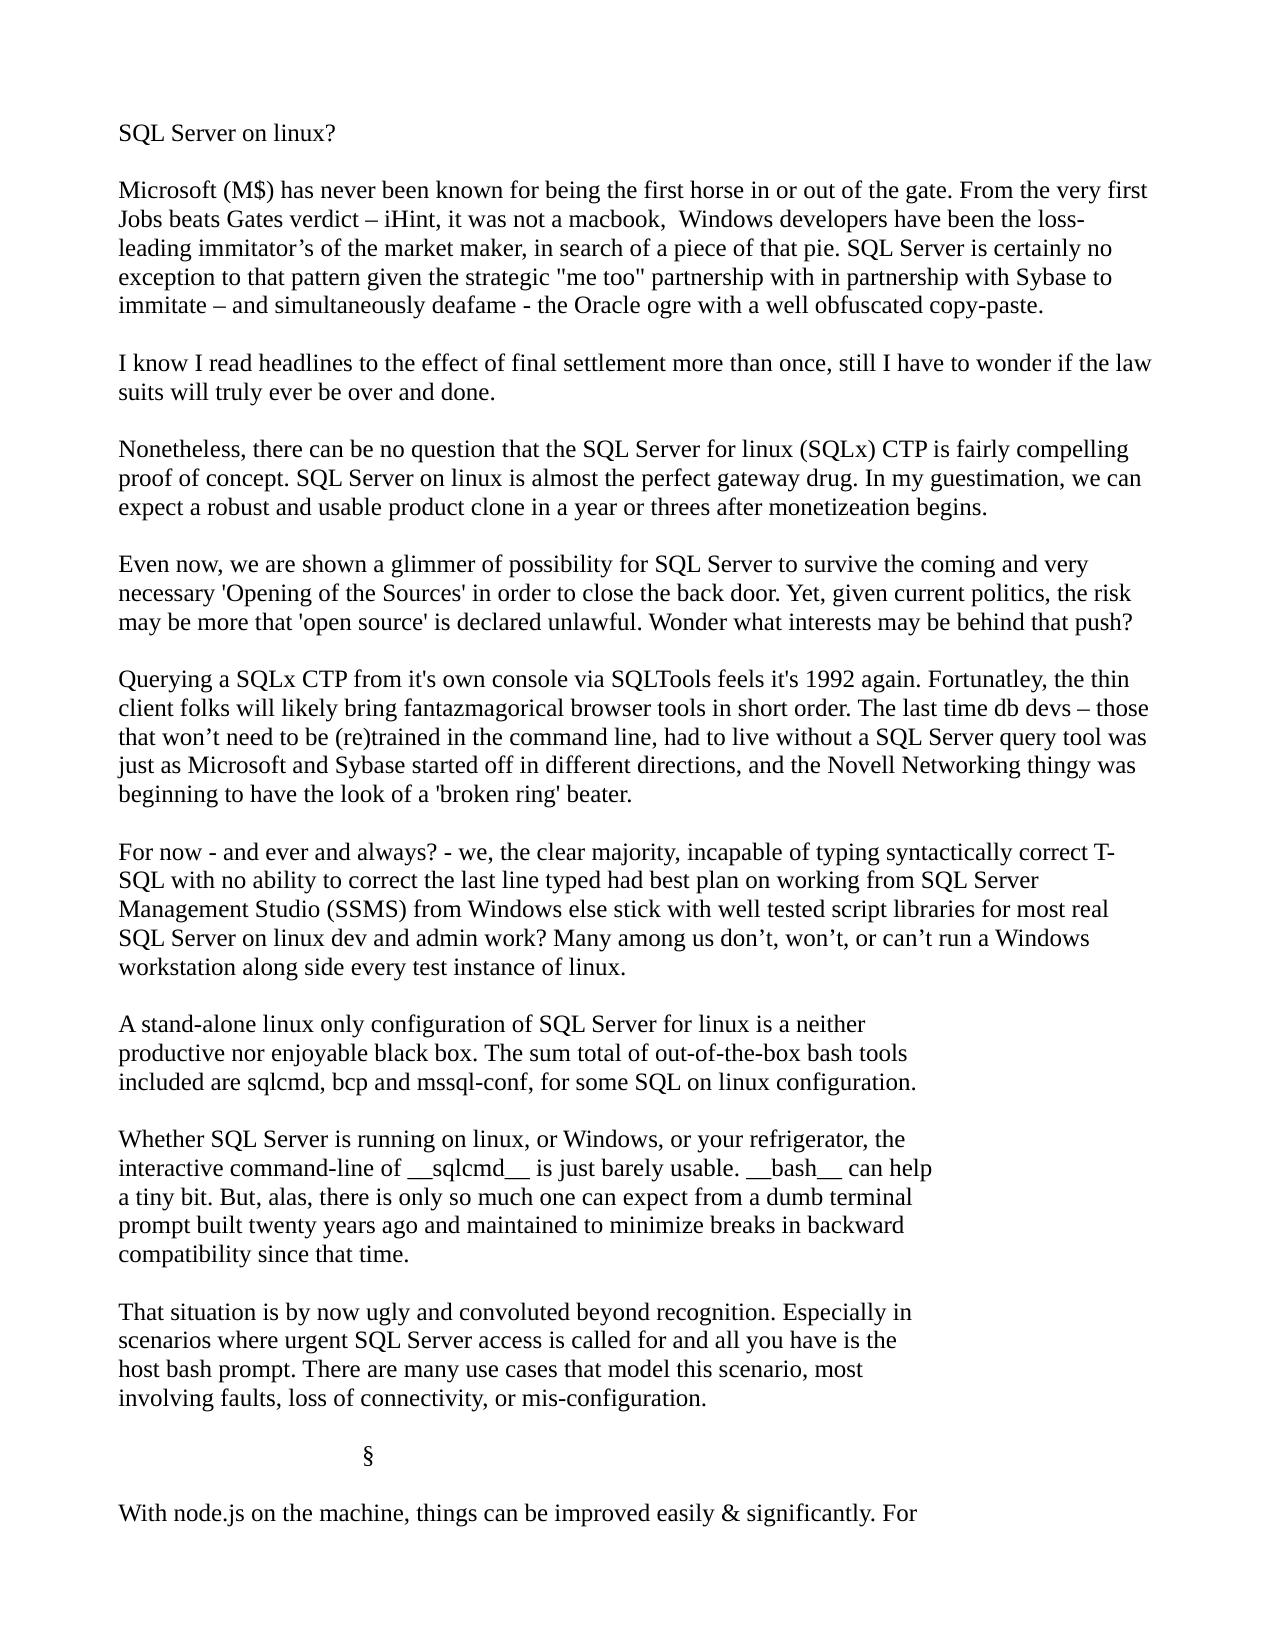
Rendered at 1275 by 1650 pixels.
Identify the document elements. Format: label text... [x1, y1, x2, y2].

text Querying a SQLx CTP from it's own console via SQLTools feels it's 1992 again. Fortunatley, the thin client folks will likely bring fantazmagorical browser tools in short order. The last time db devs – those that won’t need to be (re)trained in the command line, had to live without a SQL Server query tool was just as Microsoft and Sybase started off in different directions, and the Novell Networking thingy was beginning to have the look of a 'broken ring' beater. [118, 664, 1157, 808]
text A stand-alone linux only configuration of SQL Server for linux is a neither [118, 1009, 1157, 1038]
text § [118, 1441, 1157, 1469]
text productive nor enjoyable black box. The sum total of out-of-the-box bash tools [118, 1038, 1157, 1067]
text Nonetheless, there can be no question that the SQL Server for linux (SQLx) CTP is fairly compelling proof of concept. SQL Server on linux is almost the perfect gateway drug. In my guestimation, we can expect a robust and usable product clone in a year or threes after monetizeation begins. [118, 434, 1157, 521]
text host bash prompt. There are many use cases that model this scenario, most [118, 1354, 1157, 1383]
text involving faults, loss of connectivity, or mis-configuration. [118, 1383, 1157, 1412]
text scenarios where urgent SQL Server access is called for and all you have is the [118, 1326, 1157, 1354]
text a tiny bit. But, alas, there is only so much one can expect from a dumb terminal [118, 1182, 1157, 1211]
text Whether SQL Server is running on linux, or Windows, or your refrigerator, the [118, 1124, 1157, 1153]
text prompt built twenty years ago and maintained to minimize breaks in backward [118, 1211, 1157, 1239]
text interactive command-line of __sqlcmd__ is just barely usable. __bash__ can help [118, 1153, 1157, 1182]
text included are sqlcmd, bcp and mssql-conf, for some SQL on linux configuration. [118, 1067, 1157, 1096]
text For now - and ever and always? - we, the clear majority, incapable of typing syntactically correct T-SQL with no ability to correct the last line typed had best plan on working from SQL Server Management Studio (SSMS) from Windows else stick with well tested script libraries for most real SQL Server on linux dev and admin work? Many among us don’t, won’t, or can’t run a Windows workstation along side every test instance of linux. [118, 837, 1157, 981]
text compatibility since that time. [118, 1239, 1157, 1268]
text I know I read headlines to the effect of final settlement more than once, still I have to wonder if the law suits will truly ever be over and done. [118, 348, 1157, 406]
text Even now, we are shown a glimmer of possibility for SQL Server to survive the coming and very necessary 'Opening of the Sources' in order to close the back door. Yet, given current politics, the risk may be more that 'open source' is declared unlawful. Wonder what interests may be behind that push? [118, 549, 1157, 636]
text With node.js on the machine, things can be improved easily & significantly. For [118, 1498, 1157, 1527]
text That situation is by now ugly and convoluted beyond recognition. Especially in [118, 1297, 1157, 1326]
text Microsoft (M$) has never been known for being the first horse in or out of the gate. From the very first Jobs beats Gates verdict – iHint, it was not a macbook, Windows developers have been the loss-leading immitator’s of the market maker, in search of a piece of that pie. SQL Server is certainly no exception to that pattern given the strategic "me too" partnership with in partnership with Sybase to immitate – and simultaneously deafame - the Oracle ogre with a well obfuscated copy-paste. [118, 176, 1157, 319]
text SQL Server on linux? [118, 118, 1157, 147]
